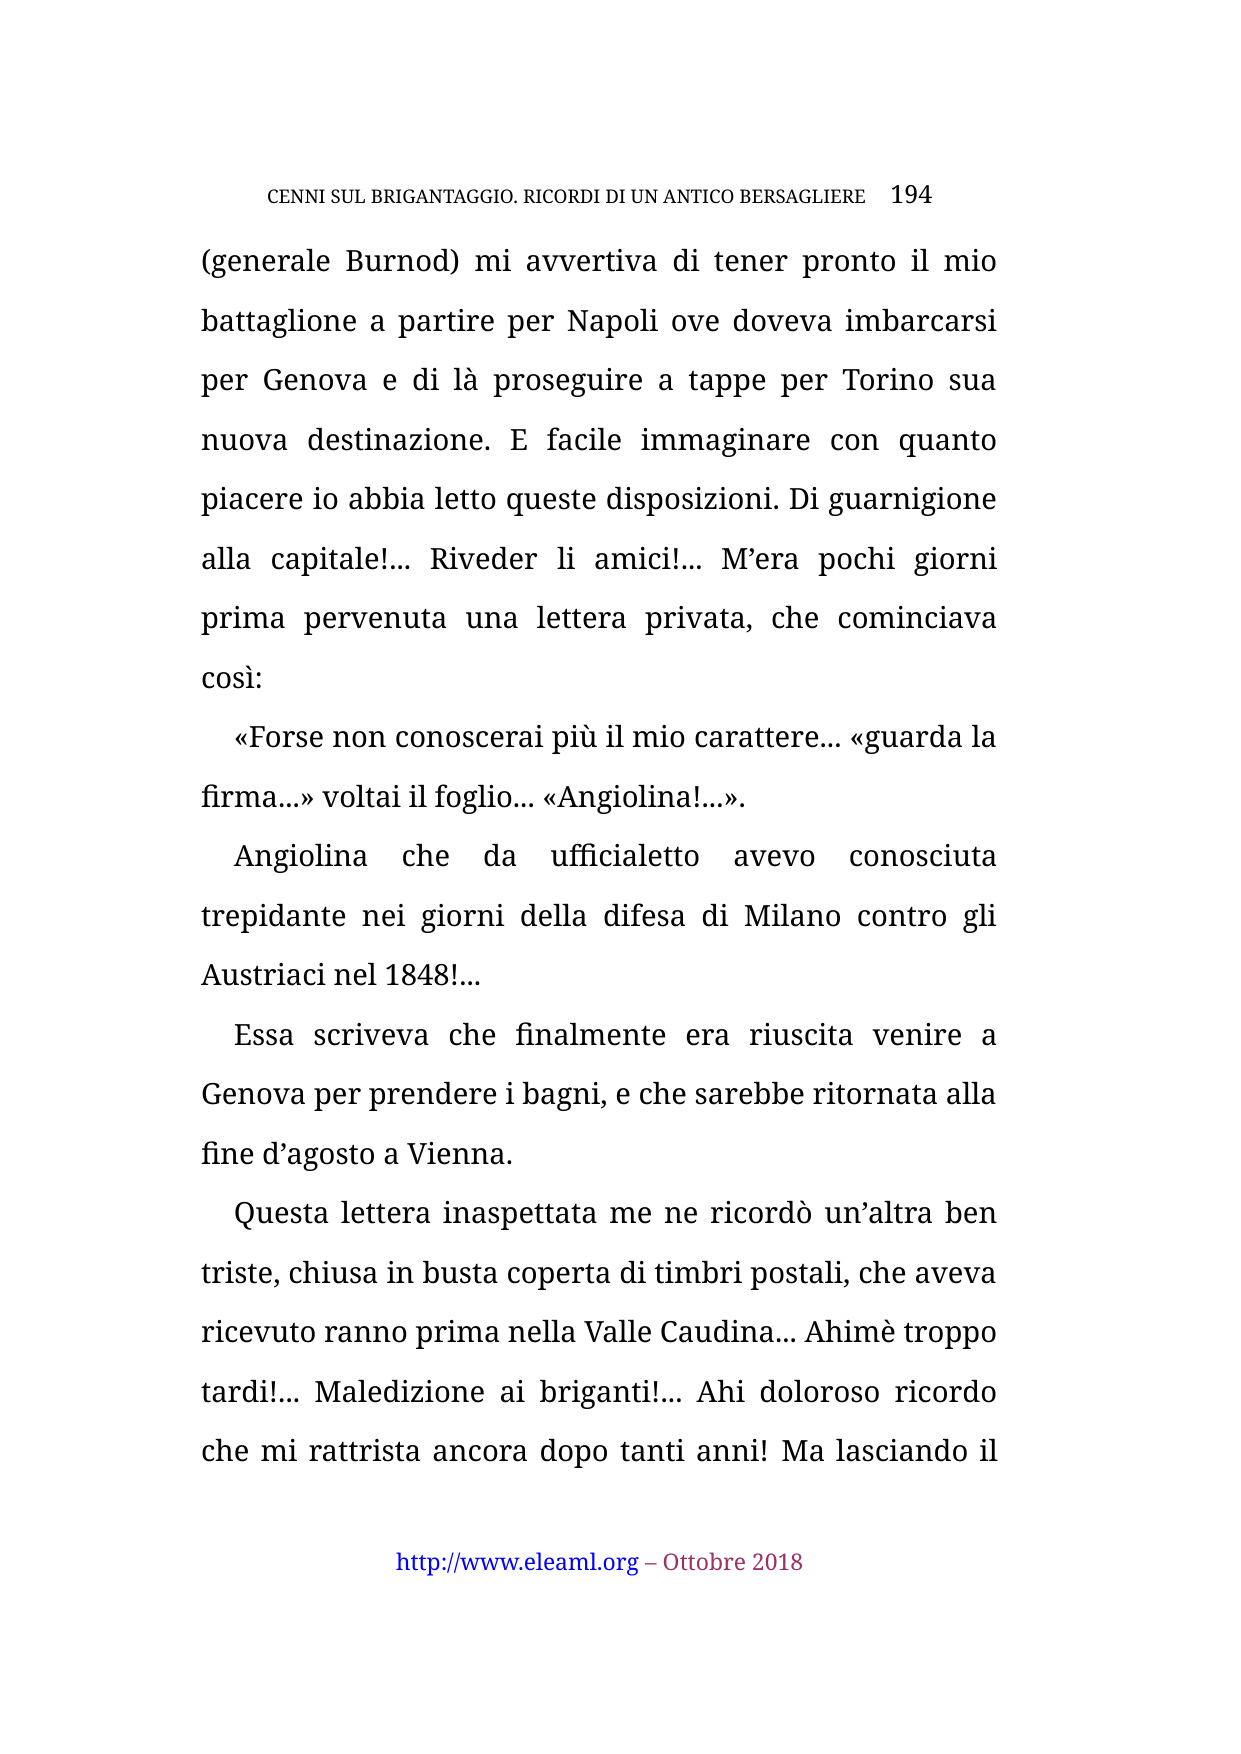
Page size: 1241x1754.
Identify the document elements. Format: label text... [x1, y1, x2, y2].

text Questa lettera inaspettata me ne ricordò un’altra ben triste, chiusa in busta coperta di timbri postali, che aveva ricevuto ranno prima nella Valle Caudina... Ahimè troppo tardi!... Maledizione ai briganti!... Ahi doloroso ricordo che mi rattrista ancora dopo tanti anni! Ma lasciando il [201, 1192, 998, 1470]
text «Forse non conoscerai più il mio carattere... «guarda la firma...» voltai il foglio... «Angiolina!...». [201, 717, 998, 816]
text Angiolina che da ufficialetto avevo conosciuta trepidante nei giorni della difesa di Milano contro gli Austriaci nel 1848!... [201, 836, 998, 994]
text Essa scriveva che finalmente era riuscita venire a Genova per prendere i bagni, e che sarebbe ritornata alla fine d’agosto a Vienna. [201, 1014, 998, 1173]
text (generale Burnod) mi avvertiva di tener pronto il mio battaglione a partire per Napoli ove doveva imbarcarsi per Genova e di là proseguire a tappe per Torino sua nuova destinazione. E facile immaginare con quanto piacere io abbia letto queste disposizioni. Di guarnigione alla capitale!... Riveder li amici!... M’era pochi giorni prima pervenuta una lettera privata, che cominciava così: [201, 241, 998, 697]
